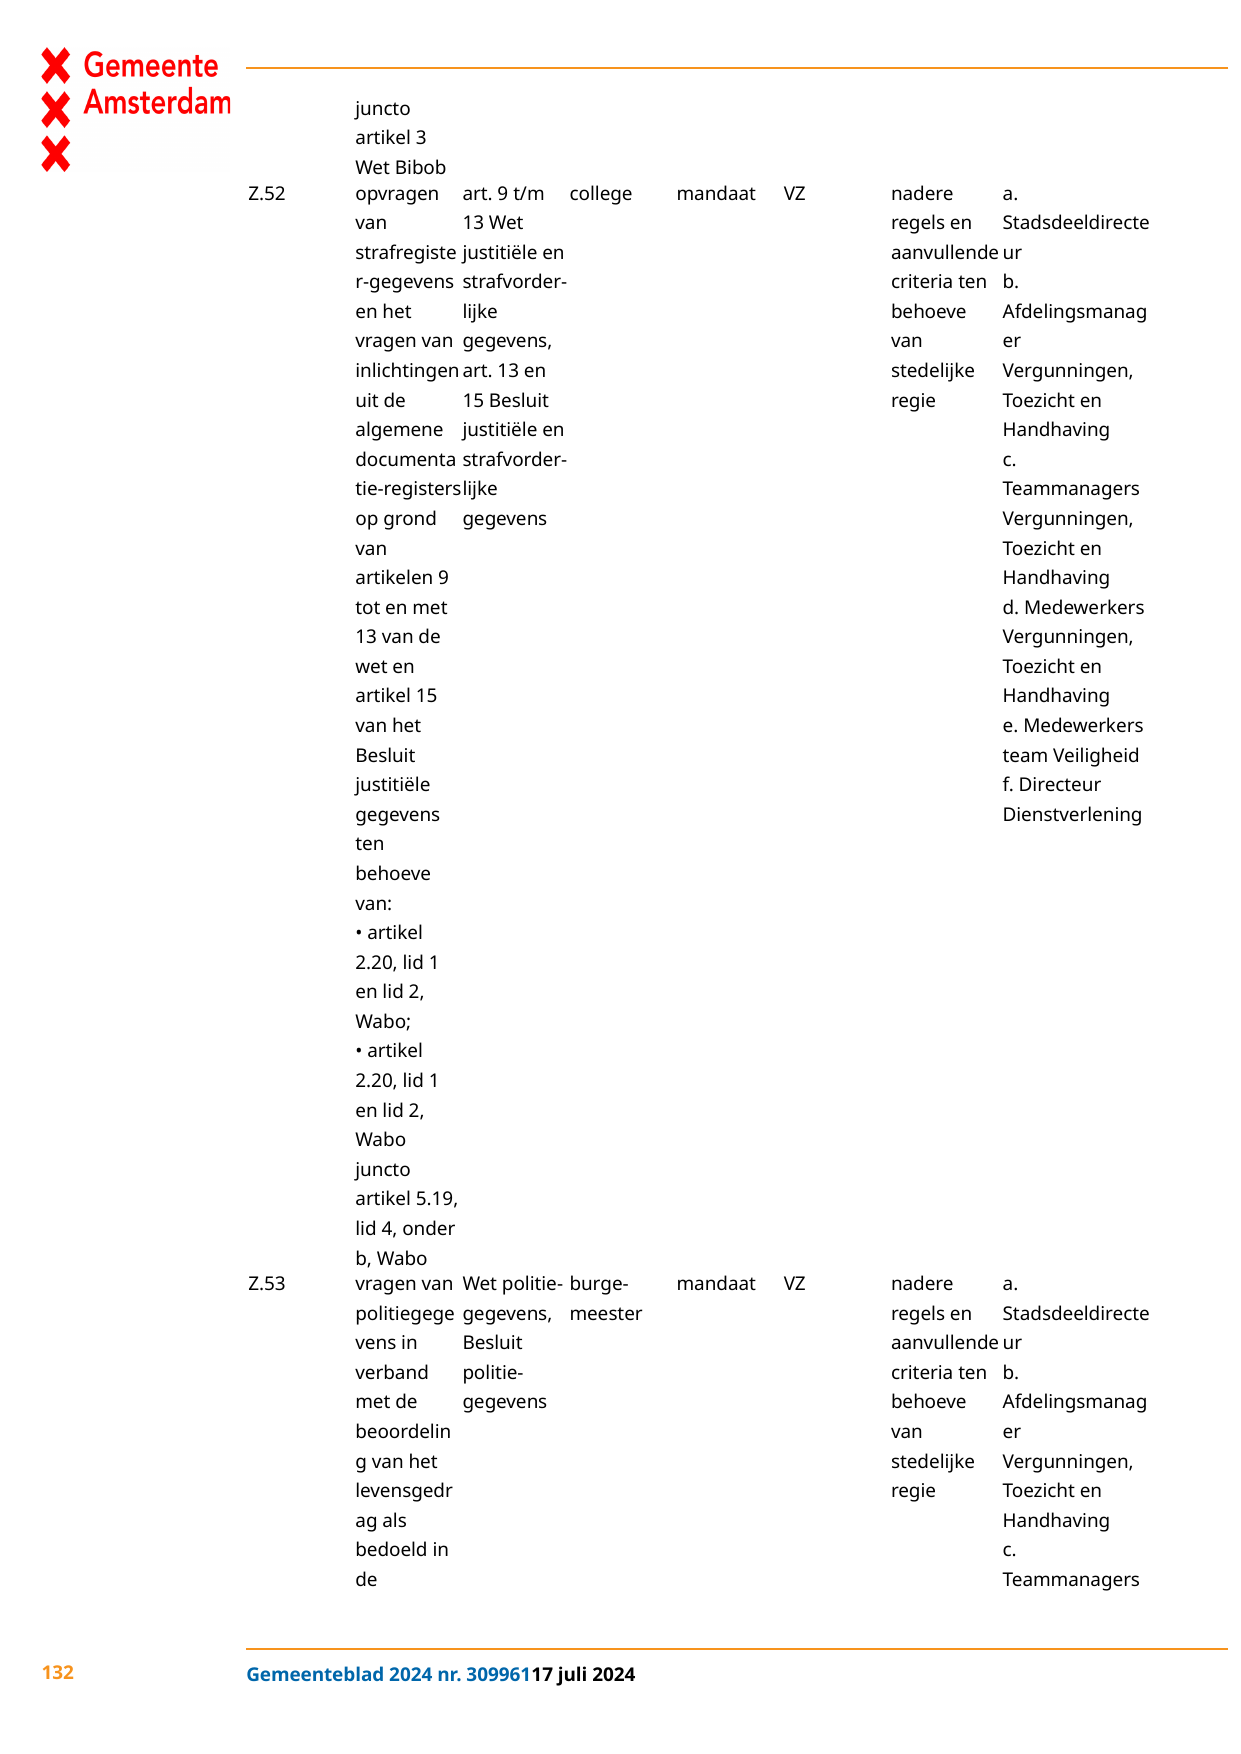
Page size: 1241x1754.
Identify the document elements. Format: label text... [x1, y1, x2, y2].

table_cell [462, 95, 569, 180]
table_cell [1003, 95, 1152, 180]
table_cell [569, 95, 676, 180]
table_cell vragen van politiegegevens in verband met de beoordeling van het levensgedrag als bedoeld in de [355, 1270, 462, 1592]
table_cell [784, 95, 891, 180]
table_cell college [569, 180, 676, 1270]
table_cell mandaat [676, 180, 783, 1270]
table_cell [891, 95, 1002, 180]
table_cell [248, 95, 355, 180]
table_cell [676, 95, 783, 180]
table_cell VZ [784, 1270, 891, 1592]
picture [41, 47, 231, 172]
table_cell mandaat [676, 1270, 783, 1592]
table_cell nadere regels en aanvullende criteria ten behoeve van stedelijke regie [891, 1270, 1002, 1592]
table_cell Wet politie-gegevens, Besluit politie-gegevens [462, 1270, 569, 1592]
table_cell art. 9 t/m 13 Wet justitiële en strafvorder-lijke gegevens, art. 13 en 15 Besluit justitiële en strafvorder-lijke gegevens [462, 180, 569, 1270]
table_cell a. Stadsdeeldirecteur b. Afdelingsmanager Vergunningen, Toezicht en Handhaving c. Teammanagers Vergunningen, Toezicht en Handhaving d. Medewerkers Vergunningen, Toezicht en Handhaving e. Medewerkers team Veiligheid f. Directeur Dienstverlening [1003, 180, 1152, 1270]
table_cell juncto artikel 3 Wet Bibob [355, 95, 462, 180]
table_cell Z.53 [248, 1270, 355, 1592]
table_cell a. Stadsdeeldirecteur b. Afdelingsmanager Vergunningen, Toezicht en Handhaving c. Teammanagers [1003, 1270, 1152, 1592]
table_cell nadere regels en aanvullende criteria ten behoeve van stedelijke regie [891, 180, 1002, 1270]
table_cell burge-meester [569, 1270, 676, 1592]
table_cell opvragen van strafregister-gegevens en het vragen van inlichtingen uit de algemene documentatie-registers op grond van artikelen 9 tot en met 13 van de wet en artikel 15 van het Besluit justitiële gegevens ten behoeve van: • artikel 2.20, lid 1 en lid 2, Wabo; • artikel 2.20, lid 1 en lid 2, Wabo juncto artikel 5.19, lid 4, onder b, Wabo [355, 180, 462, 1270]
table_cell Z.52 [248, 180, 355, 1270]
table_cell VZ [784, 180, 891, 1270]
